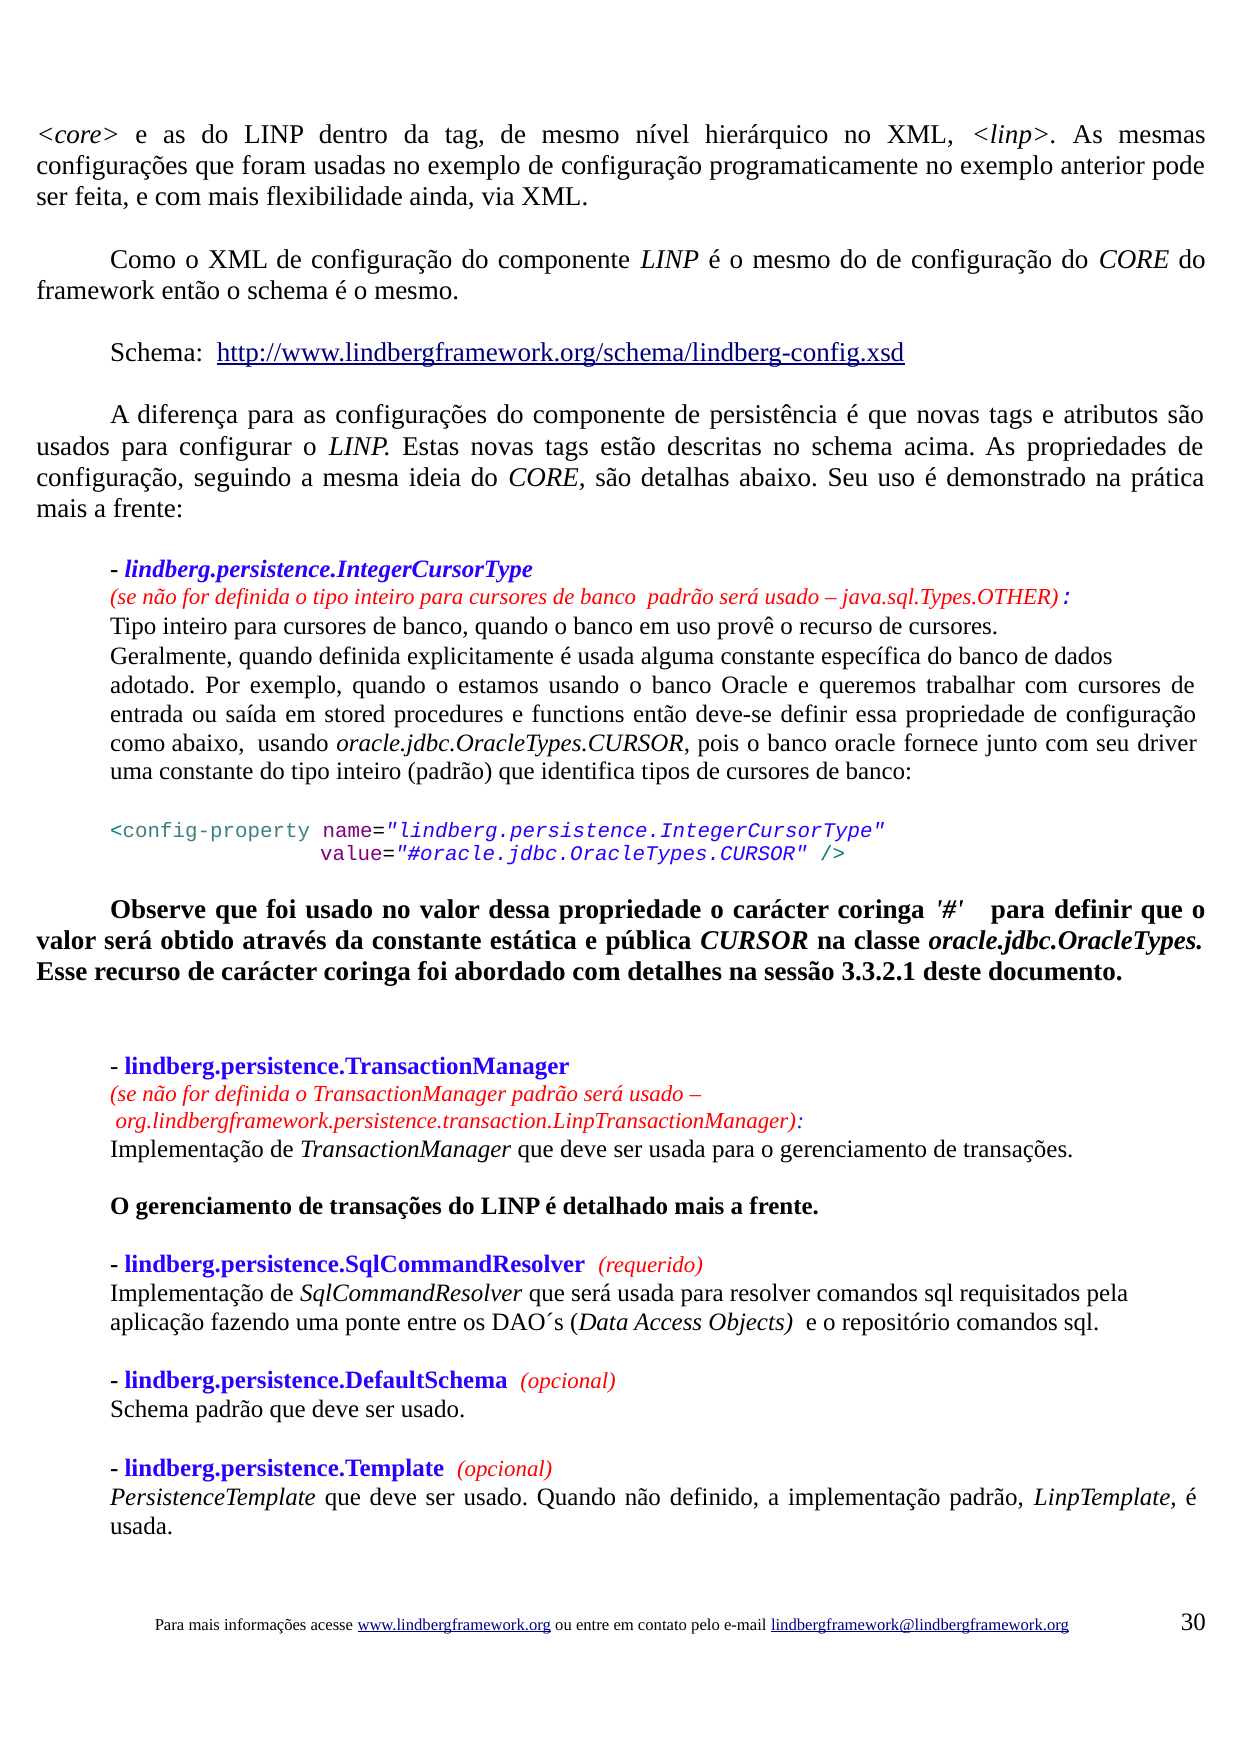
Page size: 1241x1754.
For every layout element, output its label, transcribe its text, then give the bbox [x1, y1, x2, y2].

text O gerenciamento de transações do LINP é detalhado mais a frente. [36, 1191, 1206, 1220]
text Implementação de SqlCommandResolver que será usada para resolver comandos sql requisitados pela aplicação fazendo uma ponte entre os DAO´s (Data Access Objects) e o repositório comandos sql. [36, 1278, 1206, 1336]
text Schema padrão que deve ser usado. [36, 1394, 1206, 1424]
text Schema: http://www.lindbergframework.org/schema/lindberg-config.xsd [36, 336, 1206, 367]
text - lindberg.persistence.DefaultSchema (opcional) [36, 1365, 1206, 1394]
text Implementação de TransactionManager que deve ser usada para o gerenciamento de transações. [36, 1134, 1206, 1163]
text - lindberg.persistence.IntegerCursorType [36, 554, 1206, 583]
text A diferença para as configurações do componente de persistência é que novas tags e atributos são usados para configurar o LINP. Estas novas tags estão descritas no schema acima. As propriedades de configuração, seguindo a mesma ideia do CORE, são detalhas abaixo. Seu uso é demonstrado na prática mais a frente: [36, 398, 1206, 523]
text - lindberg.persistence.Template (opcional) [36, 1453, 1206, 1482]
text Tipo inteiro para cursores de banco, quando o banco em uso provê o recurso de cursores. [36, 611, 1206, 641]
text Observe que foi usado no valor dessa propriedade o carácter coringa '#' para definir que o valor será obtido através da constante estática e pública CURSOR na classe oracle.jdbc.OracleTypes. Esse recurso de carácter coringa foi abordado com detalhes na sessão 3.3.2.1 deste documento. [36, 893, 1206, 986]
text <config-property name="lindberg.persistence.IntegerCursorType" [36, 814, 1206, 843]
text (se não for definida o TransactionManager padrão será usado – [36, 1080, 1206, 1107]
text org.lindbergframework.persistence.transaction.LinpTransactionManager): [36, 1107, 1206, 1134]
text (se não for definida o tipo inteiro para cursores de banco padrão será usado – java.sql.Types.OTHER): [36, 583, 1206, 611]
text PersistenceTemplate que deve ser usado. Quando não definido, a implementação padrão, LinpTemplate, é usada. [36, 1482, 1206, 1540]
text Como o XML de configuração do componente LINP é o mesmo do de configuração do CORE do framework então o schema é o mesmo. [36, 243, 1206, 305]
text - lindberg.persistence.TransactionManager [36, 1049, 1206, 1080]
text value="#oracle.jdbc.OracleTypes.CURSOR" /> [36, 843, 1206, 867]
text Geralmente, quando definida explicitamente é usada alguma constante específica do banco de dados adotado. Por exemplo, quando o estamos usando o banco Oracle e queremos trabalhar com cursores de entrada ou saída em stored procedures e functions então deve-se definir essa propriedade de configuração como abaixo, usando oracle.jdbc.OracleTypes.CURSOR, pois o banco oracle fornece junto com seu driver uma constante do tipo inteiro (padrão) que identifica tipos de cursores de banco: [36, 641, 1206, 785]
text - lindberg.persistence.SqlCommandResolver (requerido) [36, 1249, 1206, 1278]
text <core> e as do LINP dentro da tag, de mesmo nível hierárquico no XML, <linp>. As mesmas configurações que foram usadas no exemplo de configuração programaticamente no exemplo anterior pode ser feita, e com mais flexibilidade ainda, via XML. [36, 118, 1206, 212]
